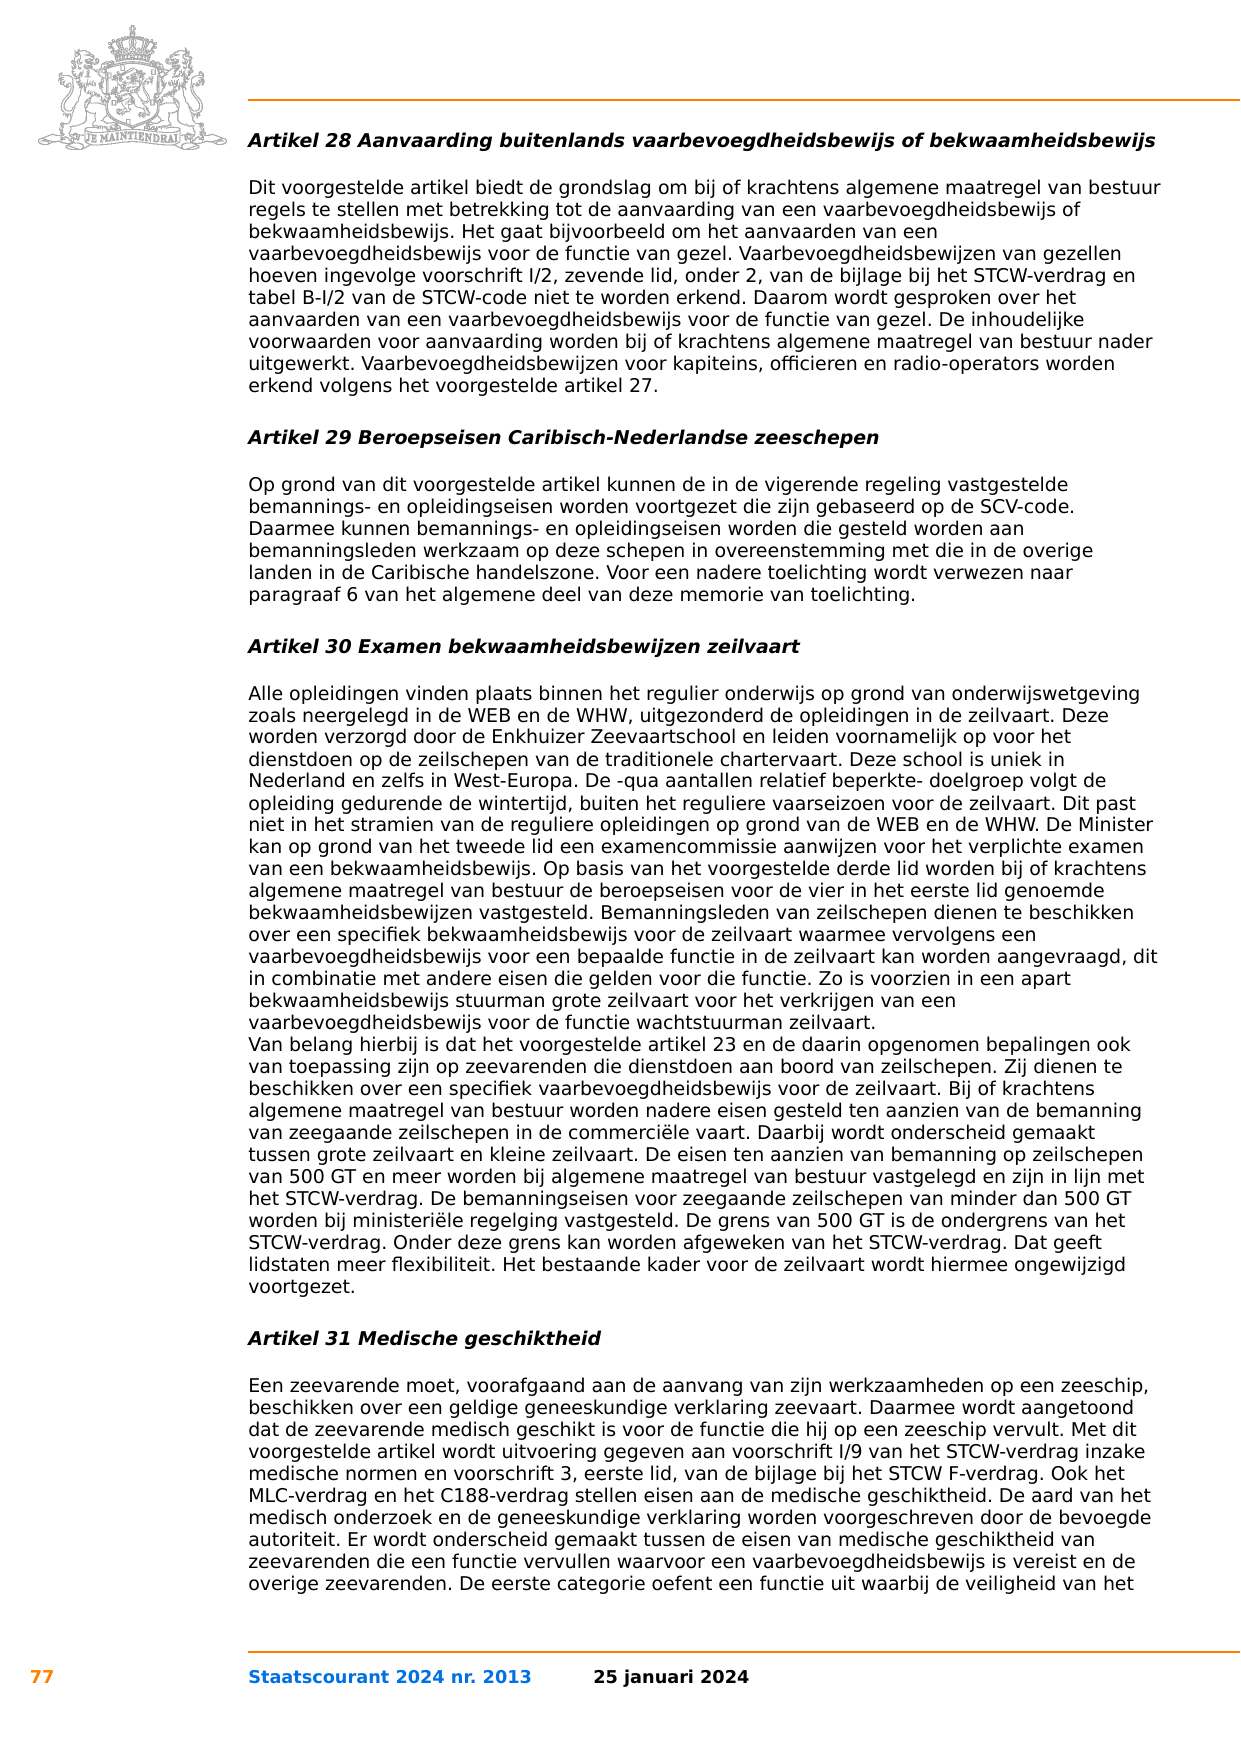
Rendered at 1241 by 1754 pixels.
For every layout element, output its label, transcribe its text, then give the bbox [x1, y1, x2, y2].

subtitle Artikel 28 Aanvaarding buitenlands vaarbevoegdheidsbewijs of bekwaamheidsbewijs [248, 130, 1163, 152]
picture [38, 25, 227, 150]
subtitle Artikel 29 Beroepseisen Caribisch-Nederlandse zeeschepen [248, 427, 1163, 449]
text Van belang hierbij is dat het voorgestelde artikel 23 en de daarin opgenomen bepalingen ook van toepassing zijn op zeevarenden die dienstdoen aan boord van zeilschepen. Zij dienen te beschikken over een specifiek vaarbevoegdheidsbewijs voor de zeilvaart. Bij of krachtens algemene maatregel van bestuur worden nadere eisen gesteld ten aanzien van de bemanning van zeegaande zeilschepen in de commerciële vaart. Daarbij wordt onderscheid gemaakt tussen grote zeilvaart en kleine zeilvaart. De eisen ten aanzien van bemanning op zeilschepen van 500 GT en meer worden bij algemene maatregel van bestuur vastgelegd en zijn in lijn met het STCW-verdrag. De bemanningseisen voor zeegaande zeilschepen van minder dan 500 GT worden bij ministeriële regelging vastgesteld. De grens van 500 GT is de ondergrens van het STCW-verdrag. Onder deze grens kan worden afgeweken van het STCW-verdrag. Dat geeft lidstaten meer flexibiliteit. Het bestaande kader voor de zeilvaart wordt hiermee ongewijzigd voortgezet. [248, 1034, 1163, 1298]
subtitle Artikel 31 Medische geschiktheid [248, 1328, 1163, 1350]
subtitle Artikel 30 Examen bekwaamheidsbewijzen zeilvaart [248, 636, 1163, 657]
text Alle opleidingen vinden plaats binnen het regulier onderwijs op grond van onderwijswetgeving zoals neergelegd in de WEB en de WHW, uitgezonderd de opleidingen in de zeilvaart. Deze worden verzorgd door de Enkhuizer Zeevaartschool en leiden voornamelijk op voor het dienstdoen op de zeilschepen van de traditionele chartervaart. Deze school is uniek in Nederland en zelfs in West-Europa. De -qua aantallen relatief beperkte- doelgroep volgt de opleiding gedurende de wintertijd, buiten het reguliere vaarseizoen voor de zeilvaart. Dit past niet in het stramien van de reguliere opleidingen op grond van de WEB en de WHW. De Minister kan op grond van het tweede lid een examencommissie aanwijzen voor het verplichte examen van een bekwaamheidsbewijs. Op basis van het voorgestelde derde lid worden bij of krachtens algemene maatregel van bestuur de beroepseisen voor de vier in het eerste lid genoemde bekwaamheidsbewijzen vastgesteld. Bemanningsleden van zeilschepen dienen te beschikken over een specifiek bekwaamheidsbewijs voor de zeilvaart waarmee vervolgens een vaarbevoegdheidsbewijs voor een bepaalde functie in de zeilvaart kan worden aangevraagd, dit in combinatie met andere eisen die gelden voor die functie. Zo is voorzien in een apart bekwaamheidsbewijs stuurman grote zeilvaart voor het verkrijgen van een vaarbevoegdheidsbewijs voor de functie wachtstuurman zeilvaart. [248, 682, 1163, 1034]
text Op grond van dit voorgestelde artikel kunnen de in de vigerende regeling vastgestelde bemannings- en opleidingseisen worden voortgezet die zijn gebaseerd op de SCV-code. Daarmee kunnen bemannings- en opleidingseisen worden die gesteld worden aan bemanningsleden werkzaam op deze schepen in overeenstemming met die in de overige landen in de Caribische handelszone. Voor een nadere toelichting wordt verwezen naar paragraaf 6 van het algemene deel van deze memorie van toelichting. [248, 474, 1163, 606]
text Dit voorgestelde artikel biedt de grondslag om bij of krachtens algemene maatregel van bestuur regels te stellen met betrekking tot de aanvaarding van een vaarbevoegdheidsbewijs of bekwaamheidsbewijs. Het gaat bijvoorbeeld om het aanvaarden van een vaarbevoegdheidsbewijs voor de functie van gezel. Vaarbevoegdheidsbewijzen van gezellen hoeven ingevolge voorschrift I/2, zevende lid, onder 2, van de bijlage bij het STCW-verdrag en tabel B-I/2 van de STCW-code niet te worden erkend. Daarom wordt gesproken over het aanvaarden van een vaarbevoegdheidsbewijs voor de functie van gezel. De inhoudelijke voorwaarden voor aanvaarding worden bij of krachtens algemene maatregel van bestuur nader uitgewerkt. Vaarbevoegdheidsbewijzen voor kapiteins, officieren en radio-operators worden erkend volgens het voorgestelde artikel 27. [248, 177, 1163, 397]
text Een zeevarende moet, voorafgaand aan de aanvang van zijn werkzaamheden op een zeeschip, beschikken over een geldige geneeskundige verklaring zeevaart. Daarmee wordt aangetoond dat de zeevarende medisch geschikt is voor de functie die hij op een zeeschip vervult. Met dit voorgestelde artikel wordt uitvoering gegeven aan voorschrift I/9 van het STCW-verdrag inzake medische normen en voorschrift 3, eerste lid, van de bijlage bij het STCW F-verdrag. Ook het MLC-verdrag en het C188-verdrag stellen eisen aan de medische geschiktheid. De aard van het medisch onderzoek en de geneeskundige verklaring worden voorgeschreven door de bevoegde autoriteit. Er wordt onderscheid gemaakt tussen de eisen van medische geschiktheid van zeevarenden die een functie vervullen waarvoor een vaarbevoegdheidsbewijs is vereist en de overige zeevarenden. De eerste categorie oefent een functie uit waarbij de veiligheid van het [248, 1375, 1163, 1595]
